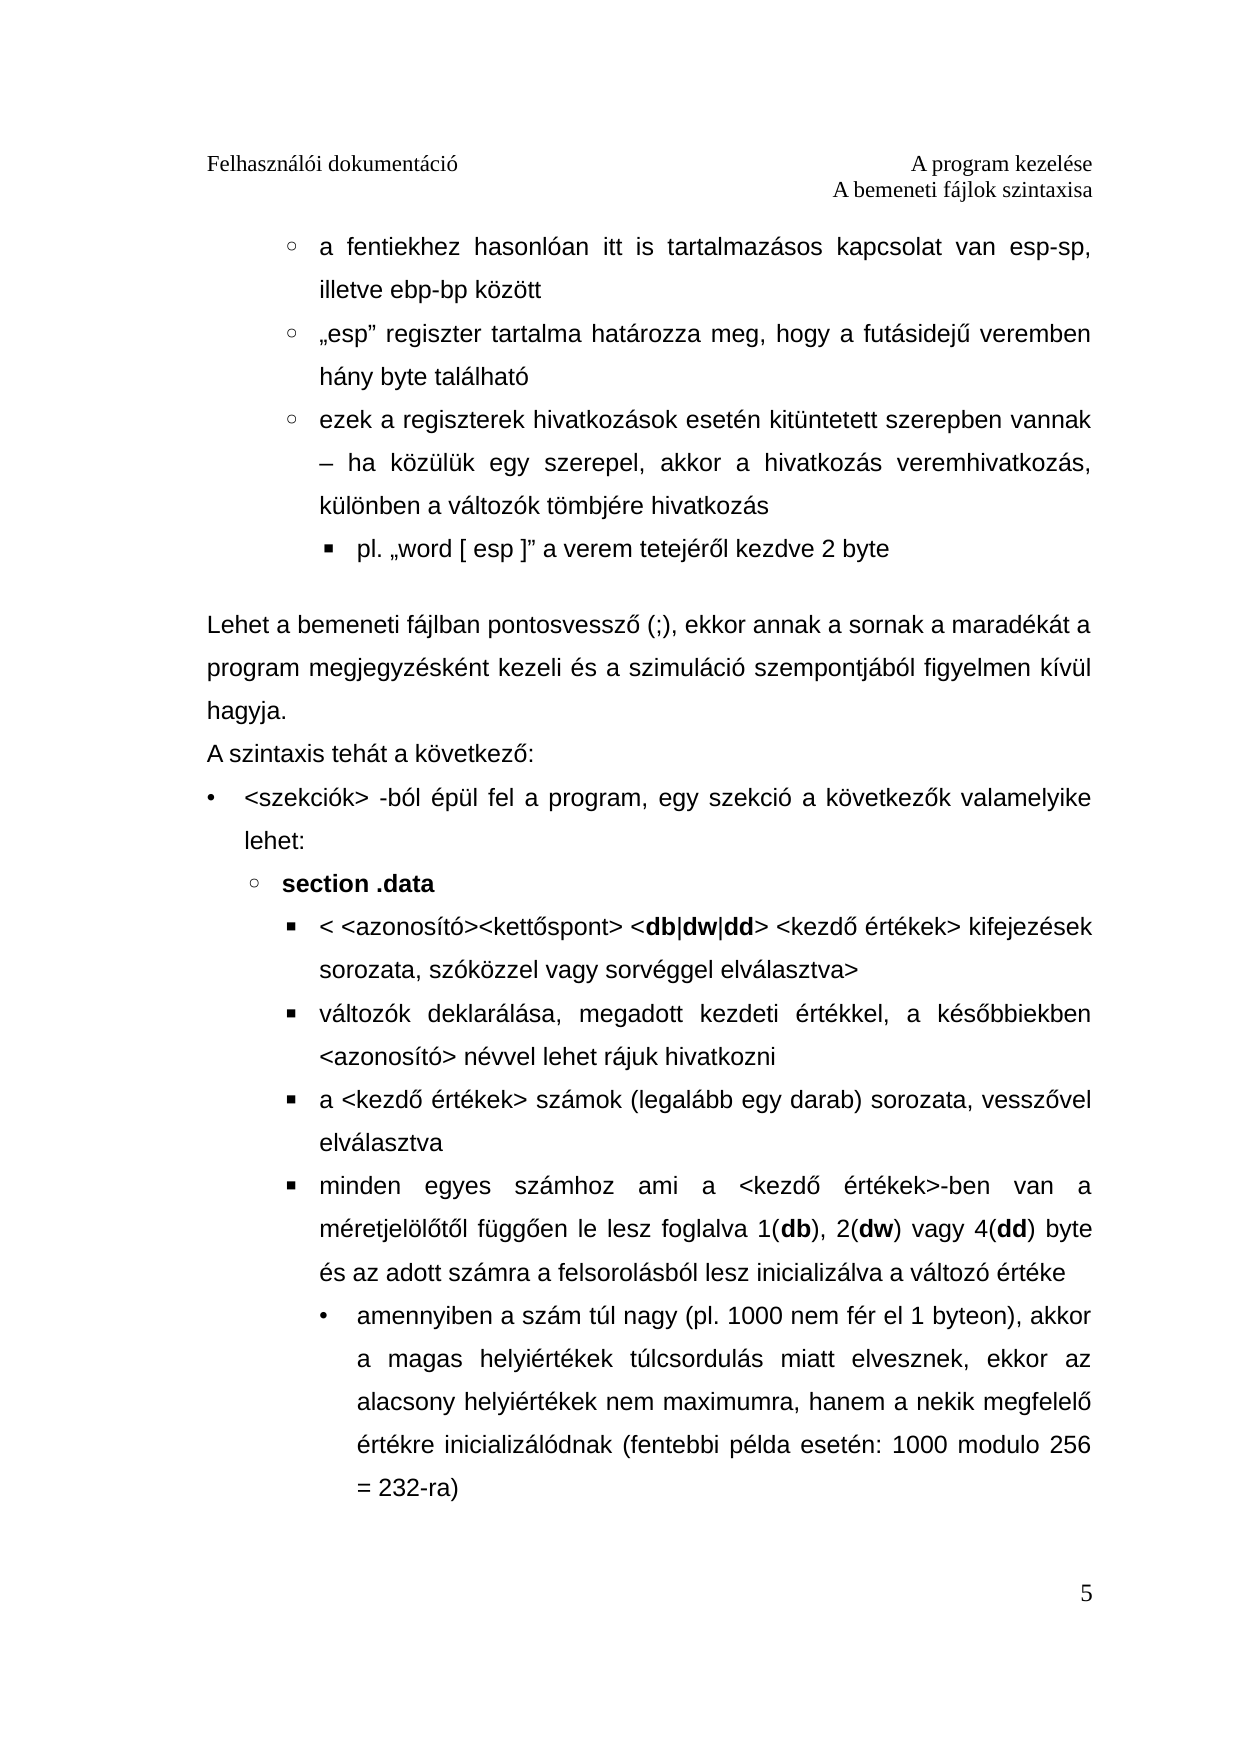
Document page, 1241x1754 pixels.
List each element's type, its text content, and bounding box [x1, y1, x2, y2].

list < <azonosító><kettőspont> <db|dw|dd> <kezdő értékek> kifejezések sorozata, szóközzel vagy sorvéggel elválasztva> [282, 912, 1093, 984]
text A szintaxis tehát a következő: [207, 739, 1093, 768]
list pl. „word [ esp ]” a verem tetejéről kezdve 2 byte [319, 534, 1093, 563]
list a fentiekhez hasonlóan itt is tartalmazásos kapcsolat van esp-sp, illetve ebp-bp között [282, 232, 1093, 304]
list <szekciók> -ból épül fel a program, egy szekció a következők valamelyike lehet: [207, 783, 1093, 854]
list amennyiben a szám túl nagy (pl. 1000 nem fér el 1 byteon), akkor a magas helyiértékek túlcsordulás miatt elvesznek, ekkor az alacsony helyiértékek nem maximumra, hanem a nekik megfelelő értékre inicializálódnak (fentebbi példa esetén: 1000 modulo 256 = 232-ra) [319, 1301, 1093, 1502]
list section .data [244, 869, 1093, 898]
text Lehet a bemeneti fájlban pontosvessző (;), ekkor annak a sornak a maradékát a program megjegyzésként kezeli és a szimuláció szempontjából figyelmen kívül hagyja. [207, 610, 1093, 725]
list változók deklarálása, megadott kezdeti értékkel, a későbbiekben <azonosító> névvel lehet rájuk hivatkozni [282, 998, 1093, 1071]
list ezek a regiszterek hivatkozások esetén kitüntetett szerepben vannak – ha közülük egy szerepel, akkor a hivatkozás veremhivatkozás, különben a változók tömbjére hivatkozás [282, 405, 1093, 520]
list a <kezdő értékek> számok (legalább egy darab) sorozata, vesszővel elválasztva [282, 1085, 1093, 1157]
list „esp” regiszter tartalma határozza meg, hogy a futásidejű veremben hány byte található [282, 318, 1093, 391]
list minden egyes számhoz ami a <kezdő értékek>-ben van a méretjelölőtől függően le lesz foglalva 1(db), 2(dw) vagy 4(dd) byte és az adott számra a felsorolásból lesz inicializálva a változó értéke [282, 1171, 1093, 1286]
